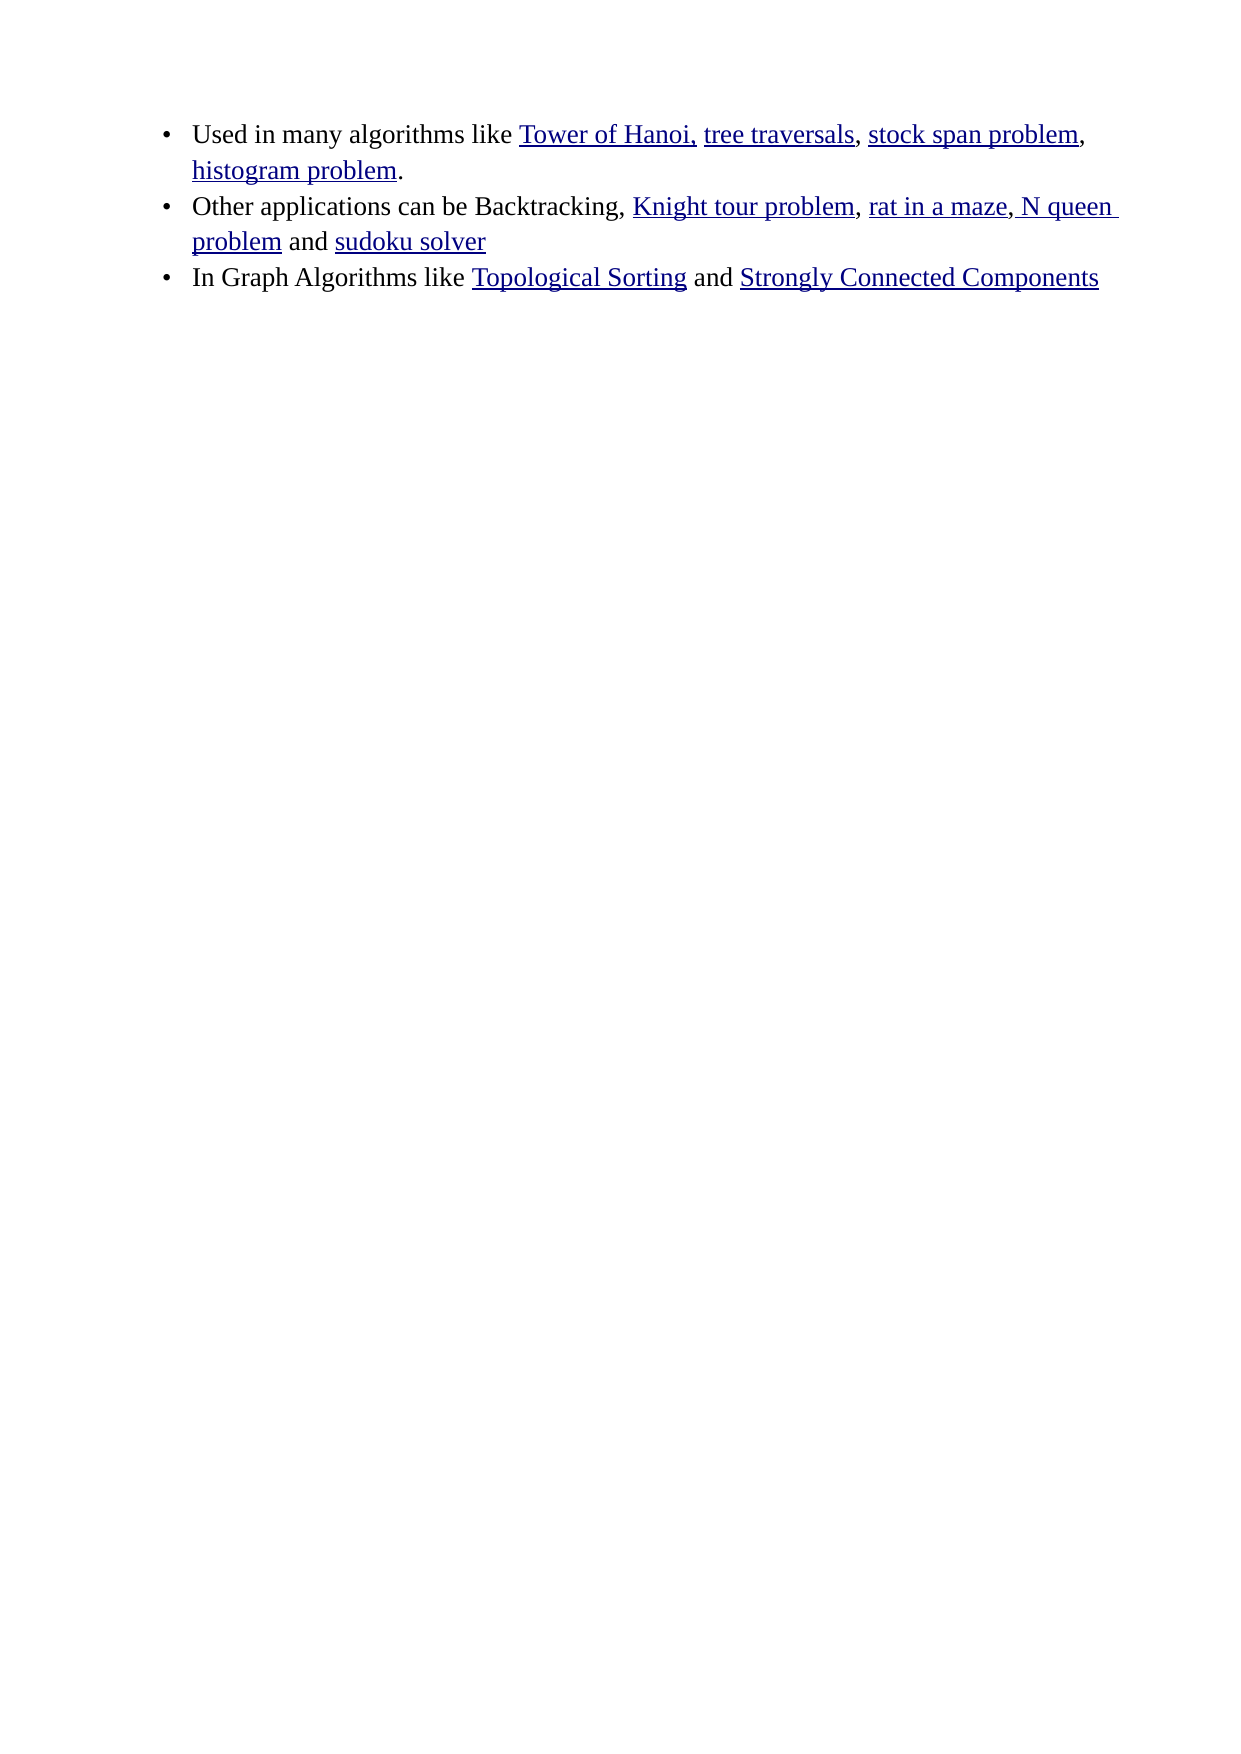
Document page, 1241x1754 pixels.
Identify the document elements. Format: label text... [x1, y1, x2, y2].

list Other applications can be Backtracking, Knight tour problem, rat in a maze, N queen problem and sudoku solver [162, 189, 1122, 256]
list Used in many algorithms like Tower of Hanoi, tree traversals, stock span problem, histogram problem. [162, 118, 1122, 185]
list In Graph Algorithms like Topological Sorting and Strongly Connected Components [162, 261, 1122, 292]
